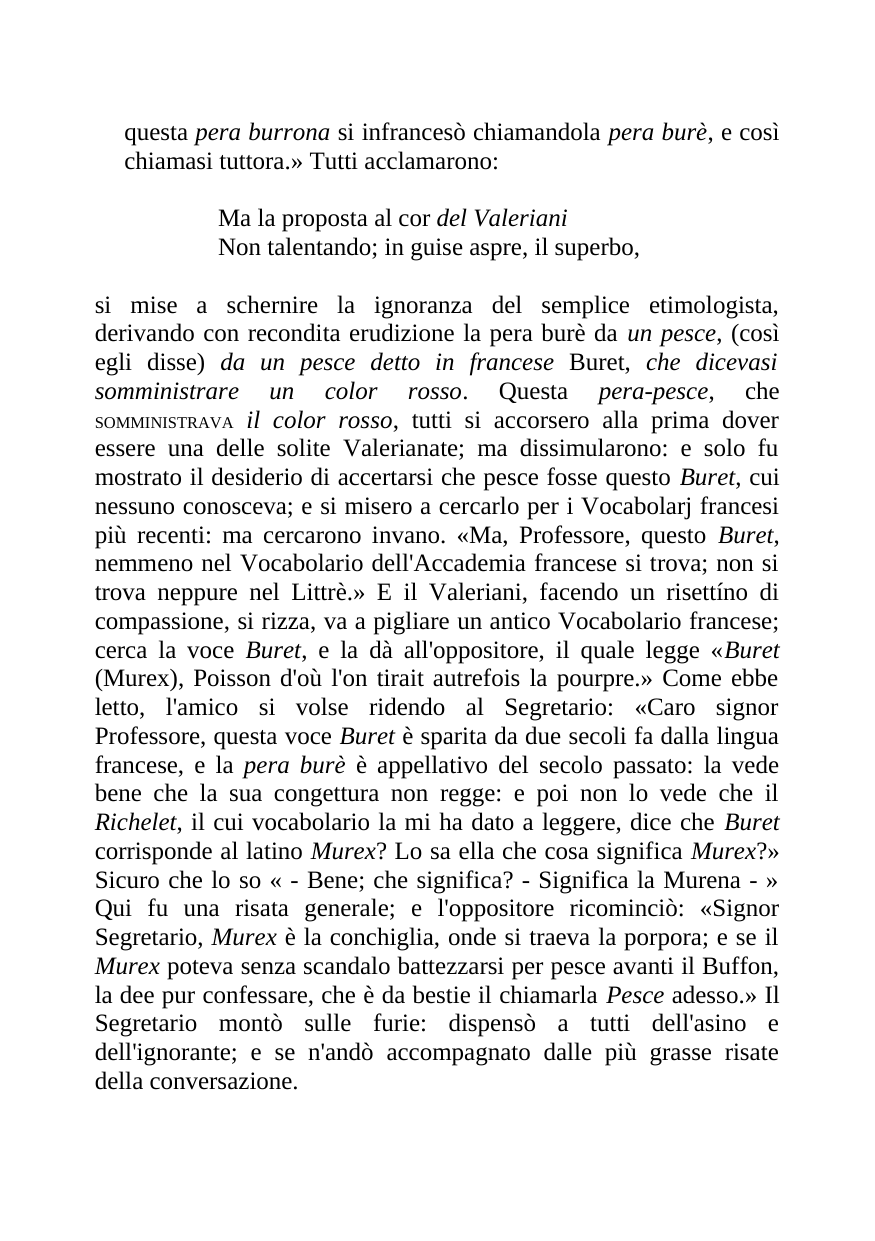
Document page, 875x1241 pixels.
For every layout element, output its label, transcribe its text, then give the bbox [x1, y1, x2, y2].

text Non talentando; in guise aspre, il superbo, [188, 232, 779, 261]
text si mise a schernire la ignoranza del semplice etimologista, derivando con recondita erudizione la pera burè da un pesce, (così egli disse) da un pesce detto in francese Buret, che dicevasi somministrare un color rosso. Questa pera-pesce, che somministrava il color rosso, tutti si accorsero alla prima dover essere una delle solite Valerianate; ma dissimularono: e solo fu mostrato il desiderio di accertarsi che pesce fosse questo Buret, cui nessuno conosceva; e si misero a cercarlo per i Vocabolarj francesi più recenti: ma cercarono invano. «Ma, Professore, questo Buret, nemmeno nel Vocabolario dell'Accademia francese si trova; non si trova neppure nel Littrè.» E il Valeriani, facendo un risettíno di compassione, si rizza, va a pigliare un antico Vocabolario francese; cerca la voce Buret, e la dà all'oppositore, il quale legge «Buret (Murex), Poisson d'où l'on tirait autrefois la pourpre.» Come ebbe letto, l'amico si volse ridendo al Segretario: «Caro signor Professore, questa voce Buret è sparita da due secoli fa dalla lingua francese, e la pera burè è appellativo del secolo passato: la vede bene che la sua congettura non regge: e poi non lo vede che il Richelet, il cui vocabolario la mi ha dato a leggere, dice che Buret corrisponde al latino Murex? Lo sa ella che cosa significa Murex?» Sicuro che lo so « - Bene; che significa? - Significa la Murena - » Qui fu una risata generale; e l'oppositore ricominciò: «Signor Segretario, Murex è la conchiglia, onde si traeva la porpora; e se il Murex poteva senza scandalo battezzarsi per pesce avanti il Buffon, la dee pur confessare, che è da bestie il chiamarla Pesce adesso.» Il Segretario montò sulle furie: dispensò a tutti dell'asino e dell'ignorante; e se n'andò accompagnato dalle più grasse risate della conversazione. [94, 290, 779, 1095]
text questa pera burrona si infrancesò chiamandola pera burè, e così chiamasi tuttora.» Tutti acclamarono: [124, 117, 779, 175]
text Ma la proposta al cor del Valeriani [188, 203, 779, 232]
